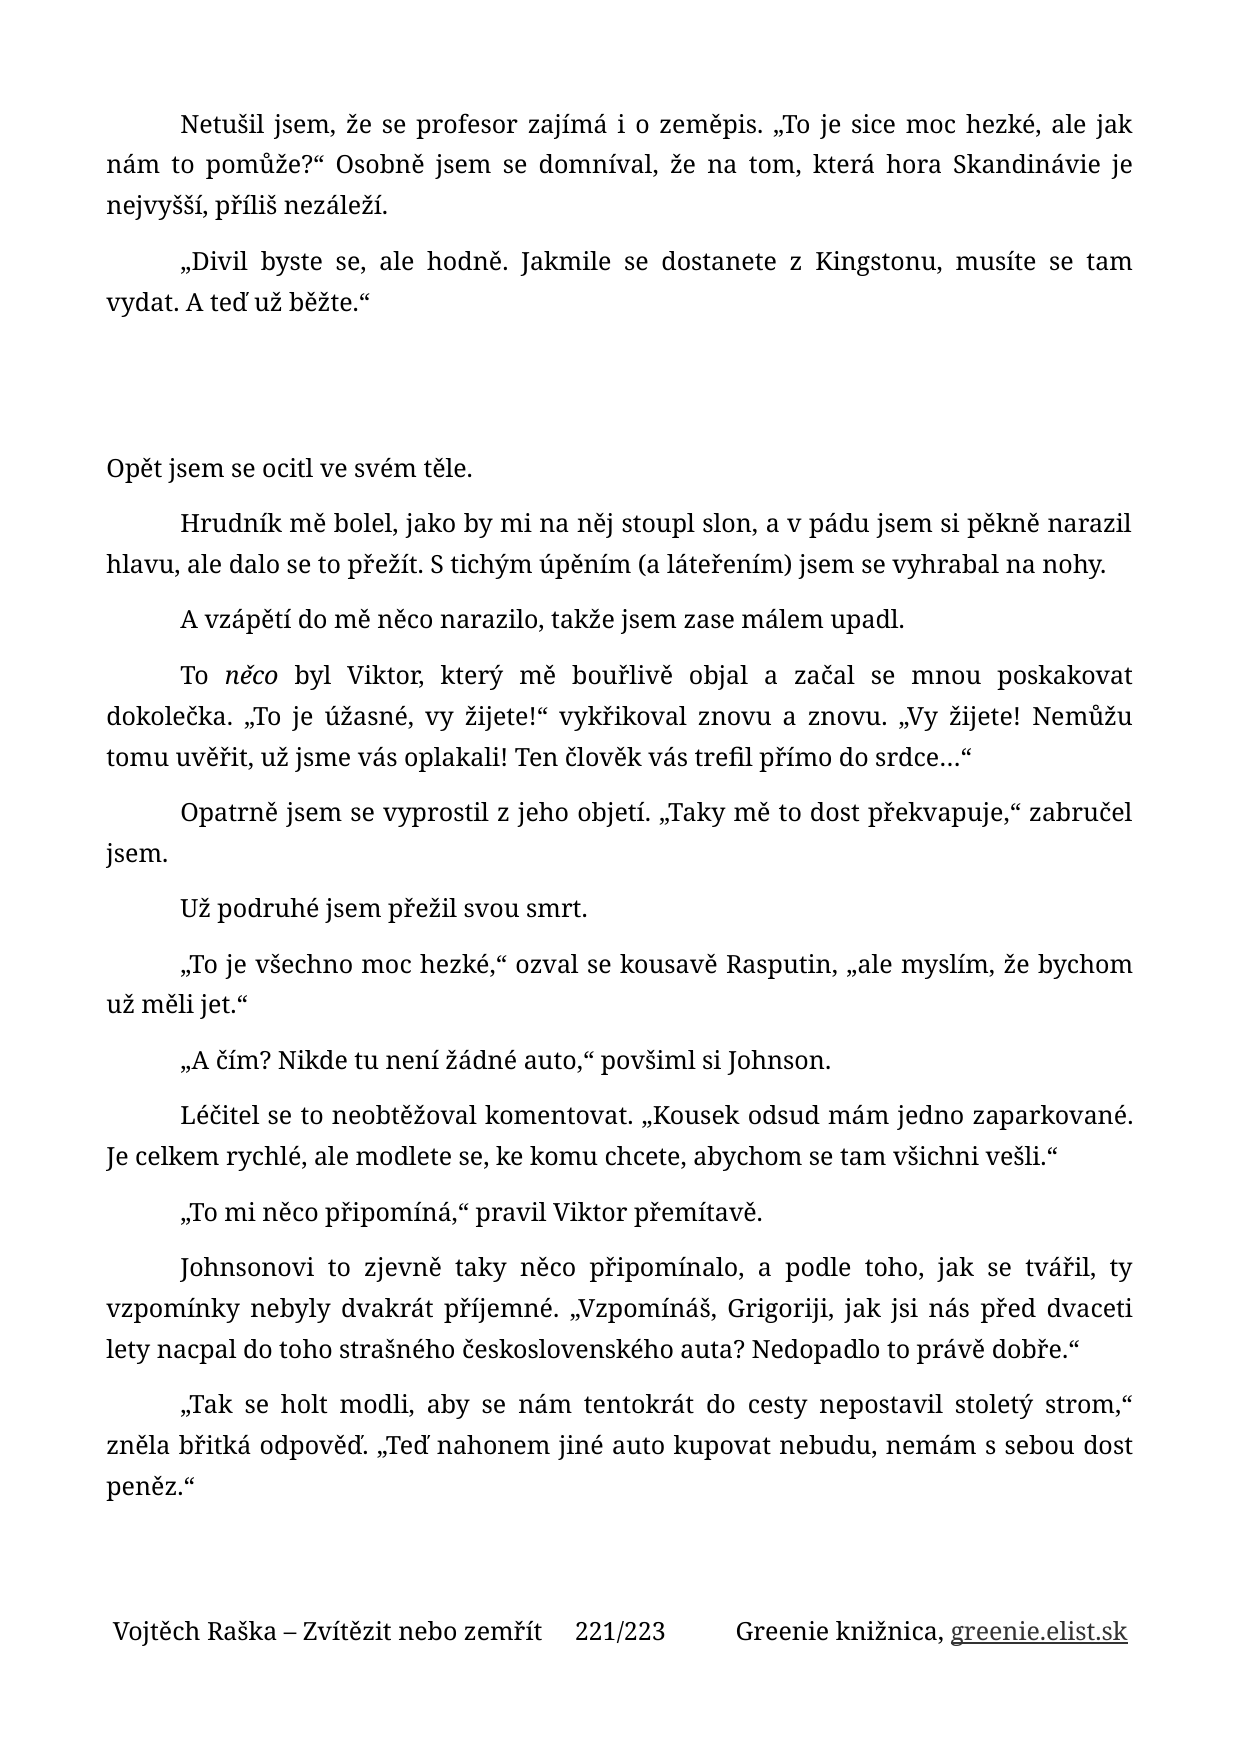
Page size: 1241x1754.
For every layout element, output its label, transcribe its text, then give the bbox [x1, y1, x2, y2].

text Léčitel se to neobtěžoval komentovat. „Kousek odsud mám jedno zaparkované. Je celkem rychlé, ale modlete se, ke komu chcete, abychom se tam všichni vešli.“ [106, 1098, 1134, 1173]
text „Divil byste se, ale hodně. Jakmile se dostanete z Kingstonu, musíte se tam vydat. A teď už běžte.“ [106, 243, 1134, 318]
text To něco byl Viktor, který mě bouřlivě objal a začal se mnou poskakovat dokolečka. „To je úžasné, vy žijete!“ vykřikoval znovu a znovu. „Vy žijete! Nemůžu tomu uvěřit, už jsme vás oplakali! Ten člověk vás trefil přímo do srdce…“ [106, 657, 1134, 773]
text Opatrně jsem se vyprostil z jeho objetí. „Taky mě to dost překvapuje,“ zabručel jsem. [106, 794, 1134, 869]
text Hrudník mě bolel, jako by mi na něj stoupl slon, a v pádu jsem si pěkně narazil hlavu, ale dalo se to přežít. S tichým úpěním (a láteřením) jsem se vyhrabal na nohy. [106, 506, 1134, 581]
text Opět jsem se ocitl ve svém těle. [106, 450, 1134, 484]
text „Tak se holt modli, aby se nám tentokrát do cesty nepostavil stoletý strom,“ zněla břitká odpověď. „Teď nahonem jiné auto kupovat nebudu, nemám s sebou dost peněz.“ [106, 1387, 1134, 1502]
text „To je všechno moc hezké,“ ozval se kousavě Rasputin, „ale myslím, že bychom už měli jet.“ [106, 946, 1134, 1021]
text Netušil jsem, že se profesor zajímá i o zeměpis. „To je sice moc hezké, ale jak nám to pomůže?“ Osobně jsem se domníval, že na tom, která hora Skandinávie je nejvyšší, příliš nezáleží. [106, 106, 1134, 222]
text „To mi něco připomíná,“ pravil Viktor přemítavě. [106, 1194, 1134, 1228]
text Johnsonovi to zjevně taky něco připomínalo, a podle toho, jak se tvářil, ty vzpomínky nebyly dvakrát příjemné. „Vzpomínáš, Grigoriji, jak jsi nás před dvaceti lety nacpal do toho strašného československého auta? Nedopadlo to právě dobře.“ [106, 1249, 1134, 1365]
text Už podruhé jsem přežil svou smrt. [106, 891, 1134, 925]
text A vzápětí do mě něco narazilo, takže jsem zase málem upadl. [106, 602, 1134, 636]
text „A čím? Nikde tu není žádné auto,“ povšiml si Johnson. [106, 1042, 1134, 1077]
